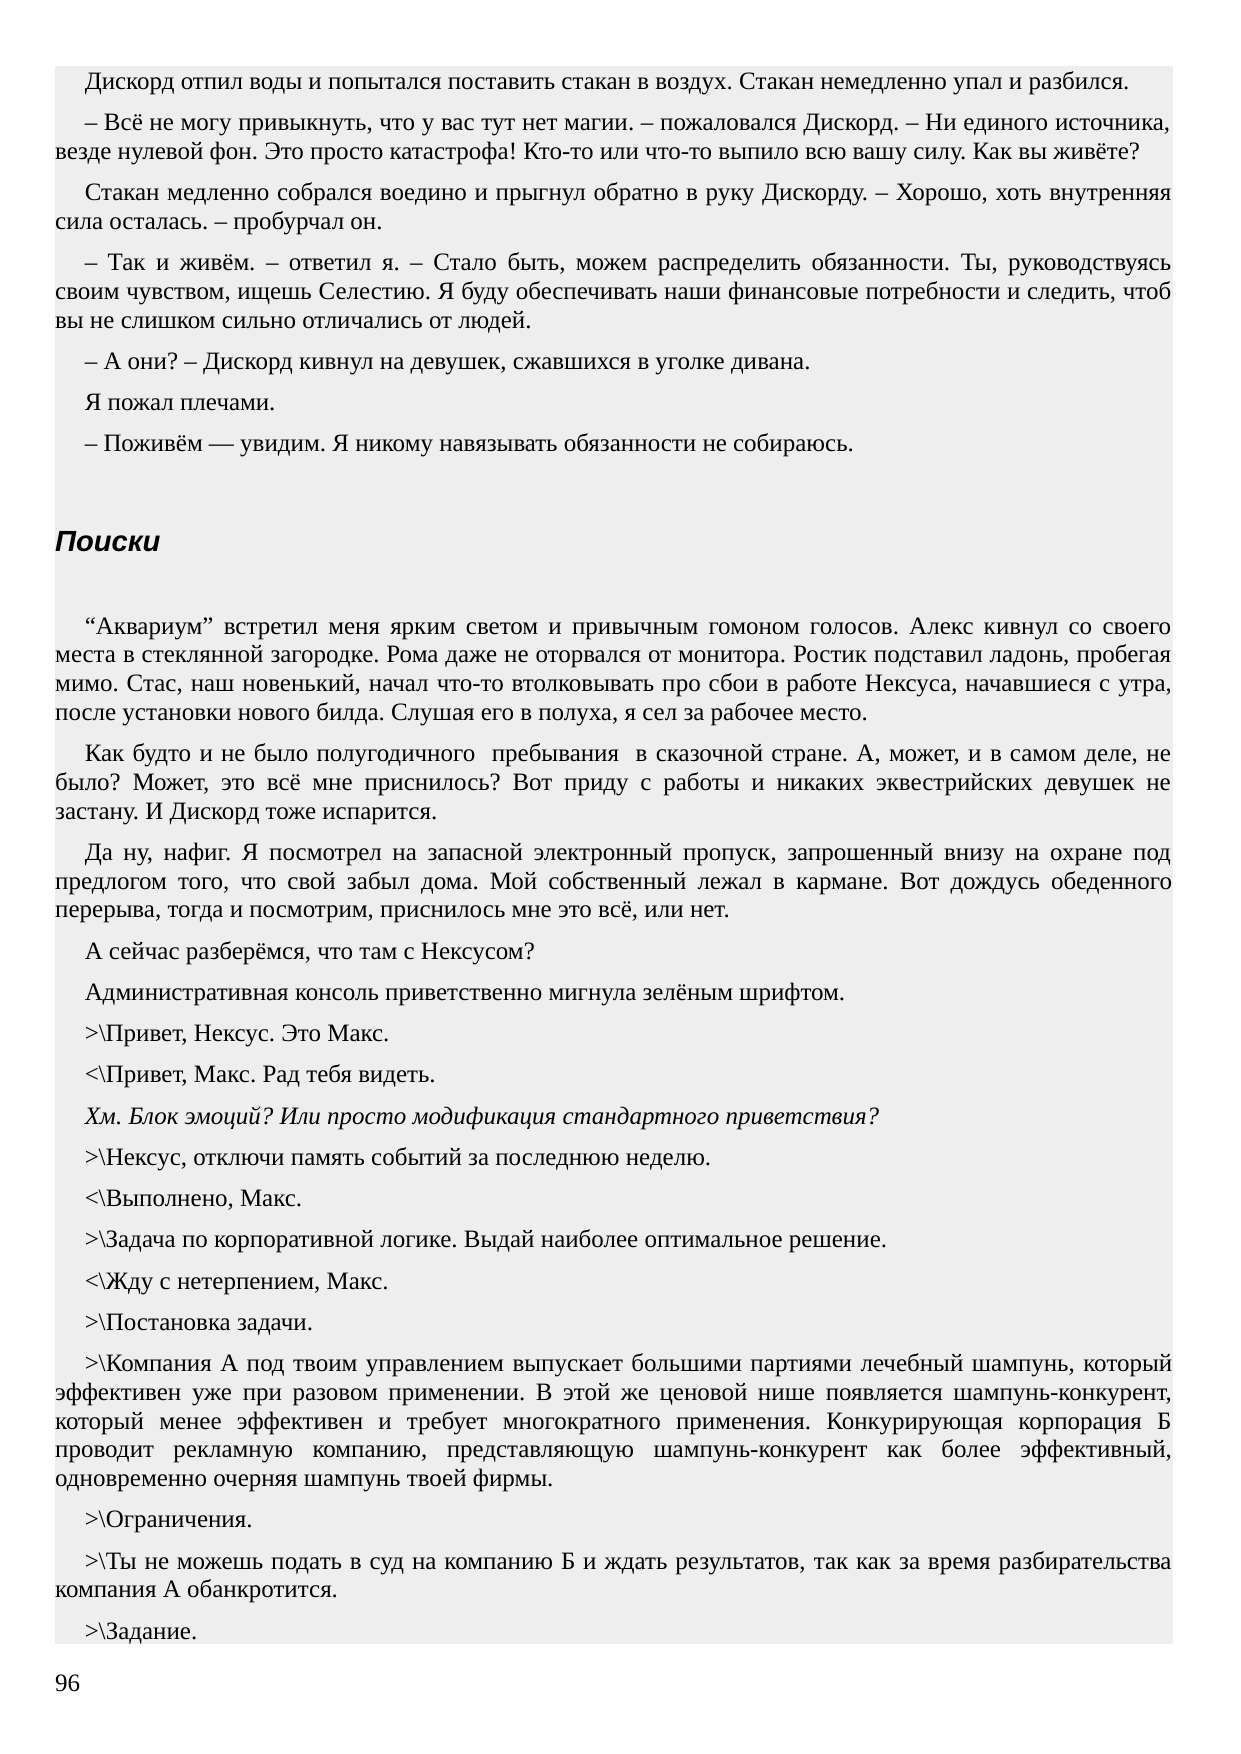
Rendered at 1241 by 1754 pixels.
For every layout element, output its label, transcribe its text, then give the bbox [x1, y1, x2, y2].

text Я пожал плечами. [55, 387, 1173, 416]
text >\Ты не можешь подать в суд на компанию Б и ждать результатов, так как за время разбирательства компания А обанкротится. [55, 1546, 1173, 1603]
text – А они? – Дискорд кивнул на девушек, сжавшихся в уголке дивана. [55, 346, 1173, 375]
text Как будто и не было полугодичного пребывания в сказочной стране. А, может, и в самом деле, не было? Может, это всё мне приснилось? Вот приду с работы и никаких эквестрийских девушек не застану. И Дискорд тоже испарится. [55, 738, 1173, 824]
text – Поживём — увидим. Я никому навязывать обязанности не собираюсь. [55, 428, 1173, 457]
subtitle Поиски [55, 523, 1173, 557]
text “Аквариум” встретил меня ярким светом и привычным гомоном голосов. Алекс кивнул со своего места в стеклянной загородке. Рома даже не оторвался от монитора. Ростик подставил ладонь, пробегая мимо. Стас, наш новенький, начал что-то втолковывать про сбои в работе Нексуса, начавшиеся с утра, после установки нового билда. Слушая его в полуха, я сел за рабочее место. [55, 611, 1173, 726]
text А сейчас разберёмся, что там с Нексусом? [55, 936, 1173, 964]
text <\Привет, Макс. Рад тебя видеть. [55, 1059, 1173, 1088]
text >\Ограничения. [55, 1504, 1173, 1533]
text >\Нексус, отключи память событий за последнюю неделю. [55, 1142, 1173, 1171]
text <\Выполнено, Макс. [55, 1183, 1173, 1212]
text >\Постановка задачи. [55, 1307, 1173, 1336]
text Стакан медленно собрался воедино и прыгнул обратно в руку Дискорду. – Хорошо, хоть внутренняя сила осталась. – пробурчал он. [55, 177, 1173, 235]
text – Так и живём. – ответил я. – Стало быть, можем распределить обязанности. Ты, руководствуясь своим чувством, ищешь Селестию. Я буду обеспечивать наши финансовые потребности и следить, чтоб вы не слишком сильно отличались от людей. [55, 247, 1173, 333]
text Административная консоль приветственно мигнула зелёным шрифтом. [55, 977, 1173, 1006]
text >\Задание. [55, 1616, 1173, 1644]
text >\Задача по корпоративной логике. Выдай наиболее оптимальное решение. [55, 1224, 1173, 1253]
text Хм. Блок эмоций? Или просто модификация стандартного приветствия? [55, 1101, 1173, 1129]
text <\Жду с нетерпением, Макс. [55, 1266, 1173, 1294]
text Да ну, нафиг. Я посмотрел на запасной электронный пропуск, запрошенный внизу на охране под предлогом того, что свой забыл дома. Мой собственный лежал в кармане. Вот дождусь обеденного перерыва, тогда и посмотрим, приснилось мне это всё, или нет. [55, 837, 1173, 923]
text >\Привет, Нексус. Это Макс. [55, 1018, 1173, 1047]
text – Всё не могу привыкнуть, что у вас тут нет магии. – пожаловался Дискорд. – Ни единого источника, везде нулевой фон. Это просто катастрофа! Кто-то или что-то выпило всю вашу силу. Как вы живёте? [55, 107, 1173, 165]
text >\Компания А под твоим управлением выпускает большими партиями лечебный шампунь, который эффективен уже при разовом применении. В этой же ценовой нише появляется шампунь-конкурент, который менее эффективен и требует многократного применения. Конкурирующая корпорация Б проводит рекламную компанию, представляющую шампунь-конкурент как более эффективный, одновременно очерняя шампунь твоей фирмы. [55, 1348, 1173, 1492]
text Дискорд отпил воды и попытался поставить стакан в воздух. Стакан немедленно упал и разбился. [55, 66, 1173, 95]
